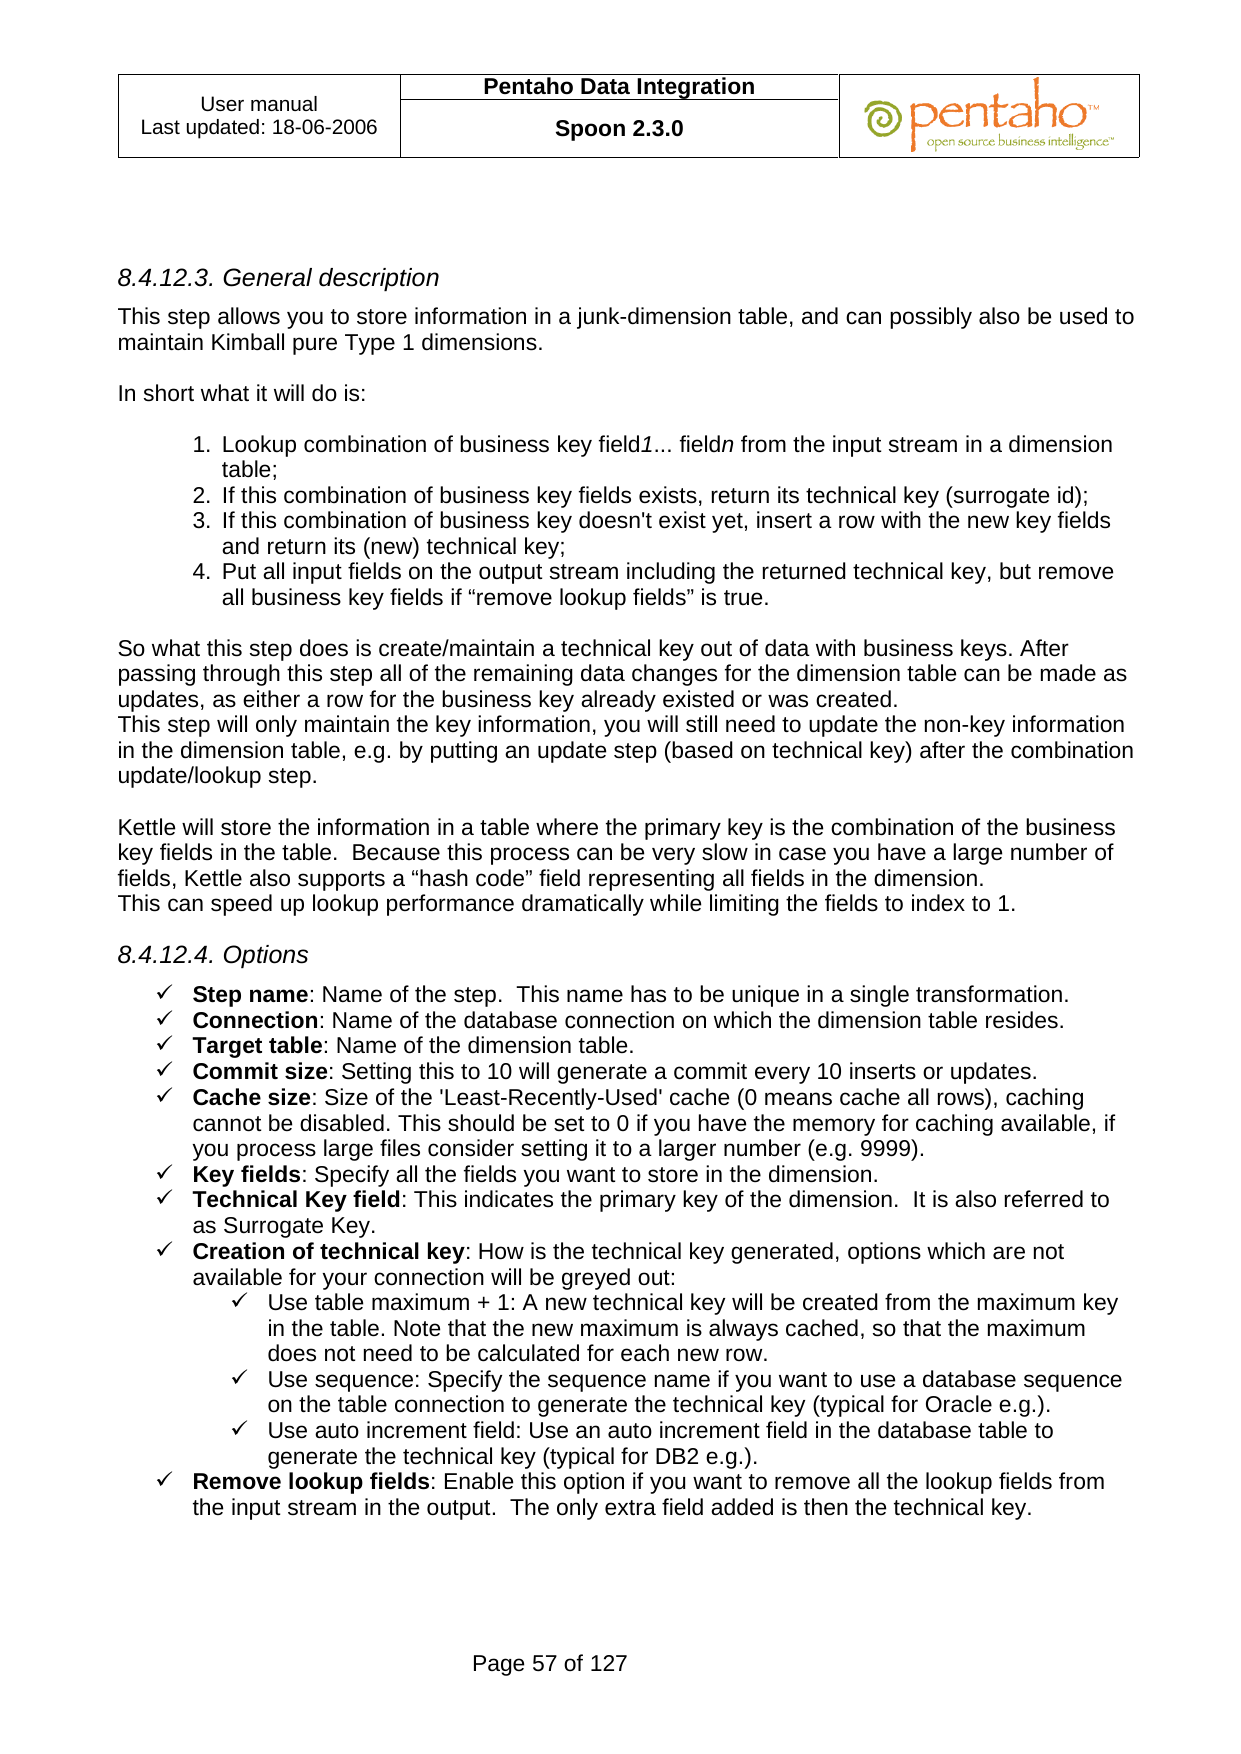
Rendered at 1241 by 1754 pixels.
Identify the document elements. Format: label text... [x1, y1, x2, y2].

text This can speed up lookup performance dramatically while limiting the fields to index to 1. [117, 891, 1137, 916]
list Step name: Name of the step. This name has to be unique in a single transformation. [155, 982, 1137, 1007]
text Kettle will store the information in a table where the primary key is the combination of the business key fields in the table. Because this process can be very slow in case you have a large number of fields, Kettle also supports a “hash code” field representing all fields in the dimension. [117, 814, 1137, 891]
list Remove lookup fields: Enable this option if you want to remove all the lookup fields from the input stream in the output. The only extra field added is then the technical key. [155, 1469, 1137, 1520]
subtitle General description [117, 263, 1137, 291]
list Use auto increment field: Use an auto increment field in the database table to generate the technical key (typical for DB2 e.g.). [230, 1418, 1137, 1469]
list Use table maximum + 1: A new technical key will be created from the maximum key in the table. Note that the new maximum is always cached, so that the maximum does not need to be calculated for each new row. [230, 1290, 1137, 1366]
list Lookup combination of business key field1... fieldn from the input stream in a dimension table; [192, 431, 1137, 482]
list Target table: Name of the dimension table. [155, 1033, 1137, 1059]
list If this combination of business key fields exists, return its technical key (surrogate id); [192, 482, 1137, 508]
list Technical Key field: This indicates the primary key of the dimension. It is also referred to as Surrogate Key. [155, 1187, 1137, 1238]
list Put all input fields on the output stream including the returned technical key, but remove all business key fields if “remove lookup fields” is true. [192, 559, 1137, 610]
list If this combination of business key doesn't exist yet, insert a row with the new key fields and return its (new) technical key; [192, 508, 1137, 559]
list Creation of technical key: How is the technical key generated, options which are not available for your connection will be greyed out: [155, 1238, 1137, 1290]
text So what this step does is create/maintain a technical key out of data with business keys. After passing through this step all of the remaining data changes for the dimension table can be made as updates, as either a row for the business key already existed or was created. [117, 636, 1137, 712]
text This step allows you to store information in a junk-dimension table, and can possibly also be used to maintain Kimball pure Type 1 dimensions. [117, 304, 1137, 355]
list Cache size: Size of the 'Least-Recently-Used' cache (0 means cache all rows), caching cannot be disabled. This should be set to 0 if you have the memory for caching available, if you process large files consider setting it to a larger number (e.g. 9999). [155, 1085, 1137, 1161]
text This step will only maintain the key information, you will still need to update the non-key information in the dimension table, e.g. by putting an update step (based on technical key) after the combination update/lookup step. [117, 712, 1137, 789]
list Commit size: Setting this to 10 will generate a commit every 10 inserts or updates. [155, 1059, 1137, 1085]
list Use sequence: Specify the sequence name if you want to use a database sequence on the table connection to generate the technical key (typical for Oracle e.g.). [230, 1366, 1137, 1418]
text In short what it will do is: [117, 380, 1137, 406]
list Connection: Name of the database connection on which the dimension table resides. [155, 1007, 1137, 1033]
subtitle Options [117, 941, 1137, 969]
list Key fields: Specify all the fields you want to store in the dimension. [155, 1161, 1137, 1187]
